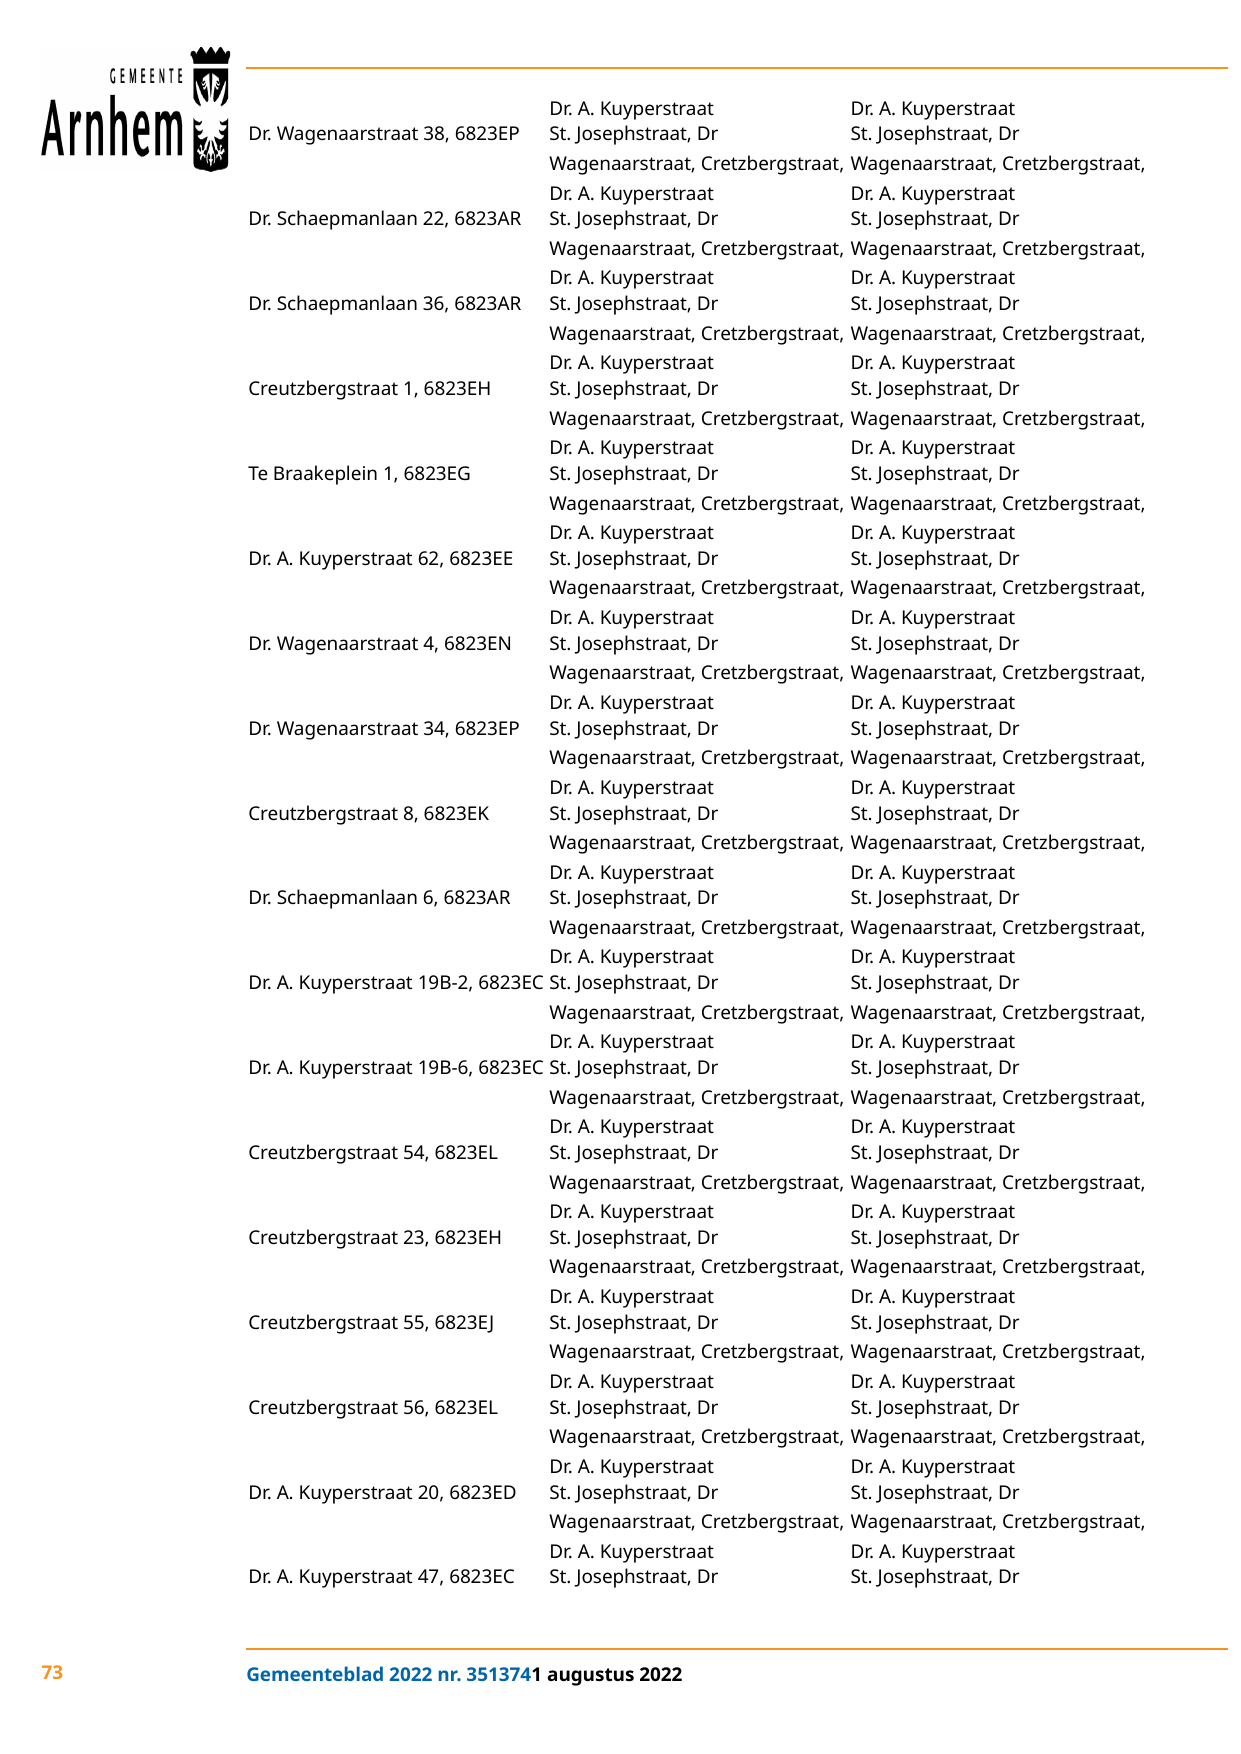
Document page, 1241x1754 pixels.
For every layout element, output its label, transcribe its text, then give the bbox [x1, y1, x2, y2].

table_cell St. Josephstraat, Dr Wagenaarstraat, Cretzbergstraat, Dr. A. Kuyperstraat [549, 290, 850, 375]
table_cell Dr. Wagenaarstraat 38, 6823EP [248, 121, 549, 205]
table_cell St. Josephstraat, Dr Wagenaarstraat, Cretzbergstraat, Dr. A. Kuyperstraat [850, 460, 1152, 545]
table_cell St. Josephstraat, Dr Wagenaarstraat, Cretzbergstraat, Dr. A. Kuyperstraat [549, 121, 850, 205]
table_cell St. Josephstraat, Dr Wagenaarstraat, Cretzbergstraat, Dr. A. Kuyperstraat [850, 121, 1152, 205]
table_cell St. Josephstraat, Dr Wagenaarstraat, Cretzbergstraat, Dr. A. Kuyperstraat [549, 1224, 850, 1309]
table_cell St. Josephstraat, Dr Wagenaarstraat, Cretzbergstraat, Dr. A. Kuyperstraat [850, 630, 1152, 715]
table_cell Creutzbergstraat 55, 6823EJ [248, 1309, 549, 1394]
table_cell Dr. A. Kuyperstraat 19B-6, 6823EC [248, 1054, 549, 1139]
table_cell St. Josephstraat, Dr Wagenaarstraat, Cretzbergstraat, Dr. A. Kuyperstraat [850, 1309, 1152, 1394]
table_cell Creutzbergstraat 8, 6823EK [248, 800, 549, 884]
table_cell St. Josephstraat, Dr Wagenaarstraat, Cretzbergstraat, Dr. A. Kuyperstraat [850, 205, 1152, 290]
table_cell St. Josephstraat, Dr [850, 1564, 1152, 1589]
table_cell St. Josephstraat, Dr Wagenaarstraat, Cretzbergstraat, Dr. A. Kuyperstraat [549, 1139, 850, 1224]
table_cell Dr. Schaepmanlaan 6, 6823AR [248, 885, 549, 969]
table_cell Dr. A. Kuyperstraat 20, 6823ED [248, 1479, 549, 1564]
table_cell Dr. Wagenaarstraat 34, 6823EP [248, 715, 549, 800]
table_cell St. Josephstraat, Dr Wagenaarstraat, Cretzbergstraat, Dr. A. Kuyperstraat [850, 1139, 1152, 1224]
table_cell St. Josephstraat, Dr Wagenaarstraat, Cretzbergstraat, Dr. A. Kuyperstraat [549, 375, 850, 460]
table_cell St. Josephstraat, Dr Wagenaarstraat, Cretzbergstraat, Dr. A. Kuyperstraat [549, 1054, 850, 1139]
table_cell St. Josephstraat, Dr Wagenaarstraat, Cretzbergstraat, Dr. A. Kuyperstraat [850, 1224, 1152, 1309]
table_cell St. Josephstraat, Dr Wagenaarstraat, Cretzbergstraat, Dr. A. Kuyperstraat [549, 1309, 850, 1394]
table_cell St. Josephstraat, Dr Wagenaarstraat, Cretzbergstraat, Dr. A. Kuyperstraat [850, 375, 1152, 460]
table_cell St. Josephstraat, Dr Wagenaarstraat, Cretzbergstraat, Dr. A. Kuyperstraat [850, 800, 1152, 884]
table_cell St. Josephstraat, Dr Wagenaarstraat, Cretzbergstraat, Dr. A. Kuyperstraat [549, 715, 850, 800]
table_cell St. Josephstraat, Dr Wagenaarstraat, Cretzbergstraat, Dr. A. Kuyperstraat [549, 545, 850, 630]
table_cell Dr. Schaepmanlaan 36, 6823AR [248, 290, 549, 375]
table_cell St. Josephstraat, Dr Wagenaarstraat, Cretzbergstraat, Dr. A. Kuyperstraat [850, 290, 1152, 375]
table_cell St. Josephstraat, Dr Wagenaarstraat, Cretzbergstraat, Dr. A. Kuyperstraat [549, 1394, 850, 1479]
table_cell St. Josephstraat, Dr Wagenaarstraat, Cretzbergstraat, Dr. A. Kuyperstraat [549, 1479, 850, 1564]
table_cell [248, 95, 549, 121]
table_cell St. Josephstraat, Dr Wagenaarstraat, Cretzbergstraat, Dr. A. Kuyperstraat [549, 800, 850, 884]
table_cell Dr. A. Kuyperstraat 47, 6823EC [248, 1564, 549, 1589]
table_cell Dr. A. Kuyperstraat [549, 95, 850, 121]
table_cell St. Josephstraat, Dr Wagenaarstraat, Cretzbergstraat, Dr. A. Kuyperstraat [549, 885, 850, 969]
table_cell Creutzbergstraat 1, 6823EH [248, 375, 549, 460]
table_cell St. Josephstraat, Dr Wagenaarstraat, Cretzbergstraat, Dr. A. Kuyperstraat [850, 1394, 1152, 1479]
table_cell St. Josephstraat, Dr Wagenaarstraat, Cretzbergstraat, Dr. A. Kuyperstraat [850, 1479, 1152, 1564]
table_cell Dr. A. Kuyperstraat 19B-2, 6823EC [248, 970, 549, 1054]
table_cell Creutzbergstraat 23, 6823EH [248, 1224, 549, 1309]
table_cell St. Josephstraat, Dr Wagenaarstraat, Cretzbergstraat, Dr. A. Kuyperstraat [549, 205, 850, 290]
table_cell St. Josephstraat, Dr [549, 1564, 850, 1589]
table_cell Dr. A. Kuyperstraat [850, 95, 1152, 121]
table_cell Dr. A. Kuyperstraat 62, 6823EE [248, 545, 549, 630]
table_cell St. Josephstraat, Dr Wagenaarstraat, Cretzbergstraat, Dr. A. Kuyperstraat [850, 545, 1152, 630]
table_cell St. Josephstraat, Dr Wagenaarstraat, Cretzbergstraat, Dr. A. Kuyperstraat [850, 970, 1152, 1054]
table_cell St. Josephstraat, Dr Wagenaarstraat, Cretzbergstraat, Dr. A. Kuyperstraat [850, 1054, 1152, 1139]
table_cell Te Braakeplein 1, 6823EG [248, 460, 549, 545]
table_cell St. Josephstraat, Dr Wagenaarstraat, Cretzbergstraat, Dr. A. Kuyperstraat [549, 970, 850, 1054]
table_cell St. Josephstraat, Dr Wagenaarstraat, Cretzbergstraat, Dr. A. Kuyperstraat [549, 630, 850, 715]
table_cell St. Josephstraat, Dr Wagenaarstraat, Cretzbergstraat, Dr. A. Kuyperstraat [549, 460, 850, 545]
table_cell Dr. Schaepmanlaan 22, 6823AR [248, 205, 549, 290]
table_cell Creutzbergstraat 54, 6823EL [248, 1139, 549, 1224]
table_cell St. Josephstraat, Dr Wagenaarstraat, Cretzbergstraat, Dr. A. Kuyperstraat [850, 885, 1152, 969]
table_cell Creutzbergstraat 56, 6823EL [248, 1394, 549, 1479]
picture [41, 47, 231, 172]
table_cell Dr. Wagenaarstraat 4, 6823EN [248, 630, 549, 715]
table_cell St. Josephstraat, Dr Wagenaarstraat, Cretzbergstraat, Dr. A. Kuyperstraat [850, 715, 1152, 800]
